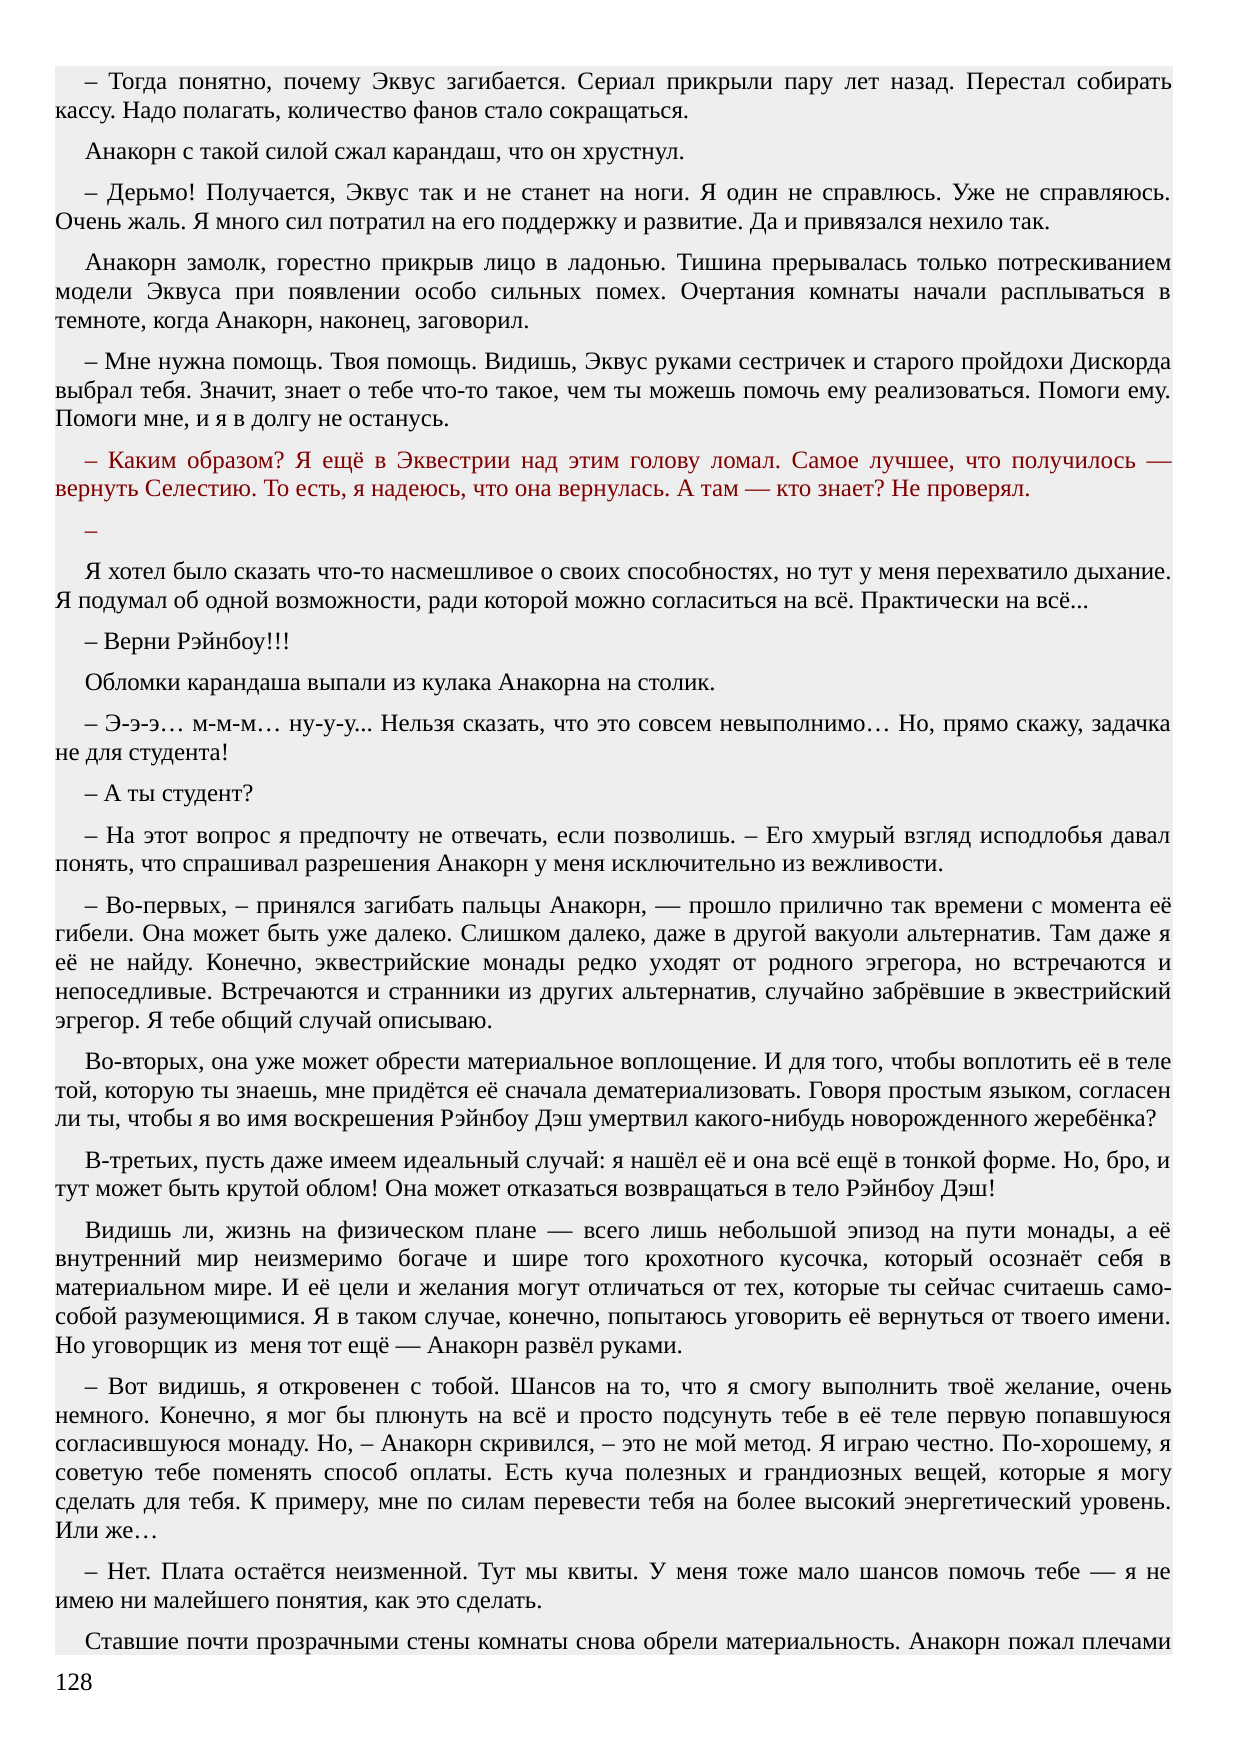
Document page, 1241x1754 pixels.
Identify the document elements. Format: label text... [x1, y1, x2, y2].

text Во-вторых, она уже может обрести материальное воплощение. И для того, чтобы воплотить её в теле той, которую ты знаешь, мне придётся её сначала дематериализовать. Говоря простым языком, согласен ли ты, чтобы я во имя воскрешения Рэйнбоу Дэш умертвил какого-нибудь новорожденного жеребёнка? [55, 1046, 1173, 1132]
text – [55, 515, 1173, 543]
text – Во-первых, – принялся загибать пальцы Анакорн, — прошло прилично так времени с момента её гибели. Она может быть уже далеко. Слишком далеко, даже в другой вакуоли альтернатив. Там даже я её не найду. Конечно, эквестрийские монады редко уходят от родного эгрегора, но встречаются и непоседливые. Встречаются и странники из других альтернатив, случайно забрёвшие в эквестрийский эгрегор. Я тебе общий случай описываю. [55, 890, 1173, 1033]
text – На этот вопрос я предпочту не отвечать, если позволишь. – Его хмурый взгляд исподлобья давал понять, что спрашивал разрешения Анакорн у меня исключительно из вежливости. [55, 820, 1173, 877]
text Анакорн с такой силой сжал карандаш, что он хрустнул. [55, 136, 1173, 165]
text – Мне нужна помощь. Твоя помощь. Видишь, Эквус руками сестричек и старого пройдохи Дискорда выбрал тебя. Значит, знает о тебе что-то такое, чем ты можешь помочь ему реализоваться. Помоги ему. Помоги мне, и я в долгу не останусь. [55, 346, 1173, 432]
text – А ты студент? [55, 778, 1173, 807]
text Анакорн замолк, горестно прикрыв лицо в ладонью. Тишина прерывалась только потрескиванием модели Эквуса при появлении особо сильных помех. Очертания комнаты начали расплываться в темноте, когда Анакорн, наконец, заговорил. [55, 247, 1173, 333]
text – Дерьмо! Получается, Эквус так и не станет на ноги. Я один не справлюсь. Уже не справляюсь. Очень жаль. Я много сил потратил на его поддержку и развитие. Да и привязался нехило так. [55, 177, 1173, 235]
text – Э-э-э… м-м-м… ну-у-у... Нельзя сказать, что это совсем невыполнимо… Но, прямо скажу, задачка не для студента! [55, 708, 1173, 766]
text Видишь ли, жизнь на физическом плане — всего лишь небольшой эпизод на пути монады, а её внутренний мир неизмеримо богаче и шире того крохотного кусочка, который осознаёт себя в материальном мире. И её цели и желания могут отличаться от тех, которые ты сейчас считаешь само-собой разумеющимися. Я в таком случае, конечно, попытаюсь уговорить её вернуться от твоего имени. Но уговорщик из меня тот ещё — Анакорн развёл руками. [55, 1215, 1173, 1358]
text Я хотел было сказать что-то насмешливое о своих способностях, но тут у меня перехватило дыхание. Я подумал об одной возможности, ради которой можно согласиться на всё. Практически на всё... [55, 556, 1173, 613]
text Обломки карандаша выпали из кулака Анакорна на столик. [55, 667, 1173, 696]
text – Нет. Плата остаётся неизменной. Тут мы квиты. У меня тоже мало шансов помочь тебе — я не имею ни малейшего понятия, как это сделать. [55, 1556, 1173, 1613]
text – Верни Рэйнбоу!!! [55, 626, 1173, 655]
text В-третьих, пусть даже имеем идеальный случай: я нашёл её и она всё ещё в тонкой форме. Но, бро, и тут может быть крутой облом! Она может отказаться возвращаться в тело Рэйнбоу Дэш! [55, 1145, 1173, 1202]
text – Вот видишь, я откровенен с тобой. Шансов на то, что я смогу выполнить твоё желание, очень немного. Конечно, я мог бы плюнуть на всё и просто подсунуть тебе в её теле первую попавшуюся согласившуюся монаду. Но, – Анакорн скривился, – это не мой метод. Я играю честно. По-хорошему, я советую тебе поменять способ оплаты. Есть куча полезных и грандиозных вещей, которые я могу сделать для тебя. К примеру, мне по силам перевести тебя на более высокий энергетический уровень. Или же… [55, 1371, 1173, 1543]
text Ставшие почти прозрачными стены комнаты снова обрели материальность. Анакорн пожал плечами [55, 1626, 1173, 1655]
text – Каким образом? Я ещё в Эквестрии над этим голову ломал. Самое лучшее, что получилось — вернуть Селестию. То есть, я надеюсь, что она вернулась. А там — кто знает? Не проверял. [55, 445, 1173, 502]
text – Тогда понятно, почему Эквус загибается. Сериал прикрыли пару лет назад. Перестал собирать кассу. Надо полагать, количество фанов стало сокращаться. [55, 66, 1173, 123]
